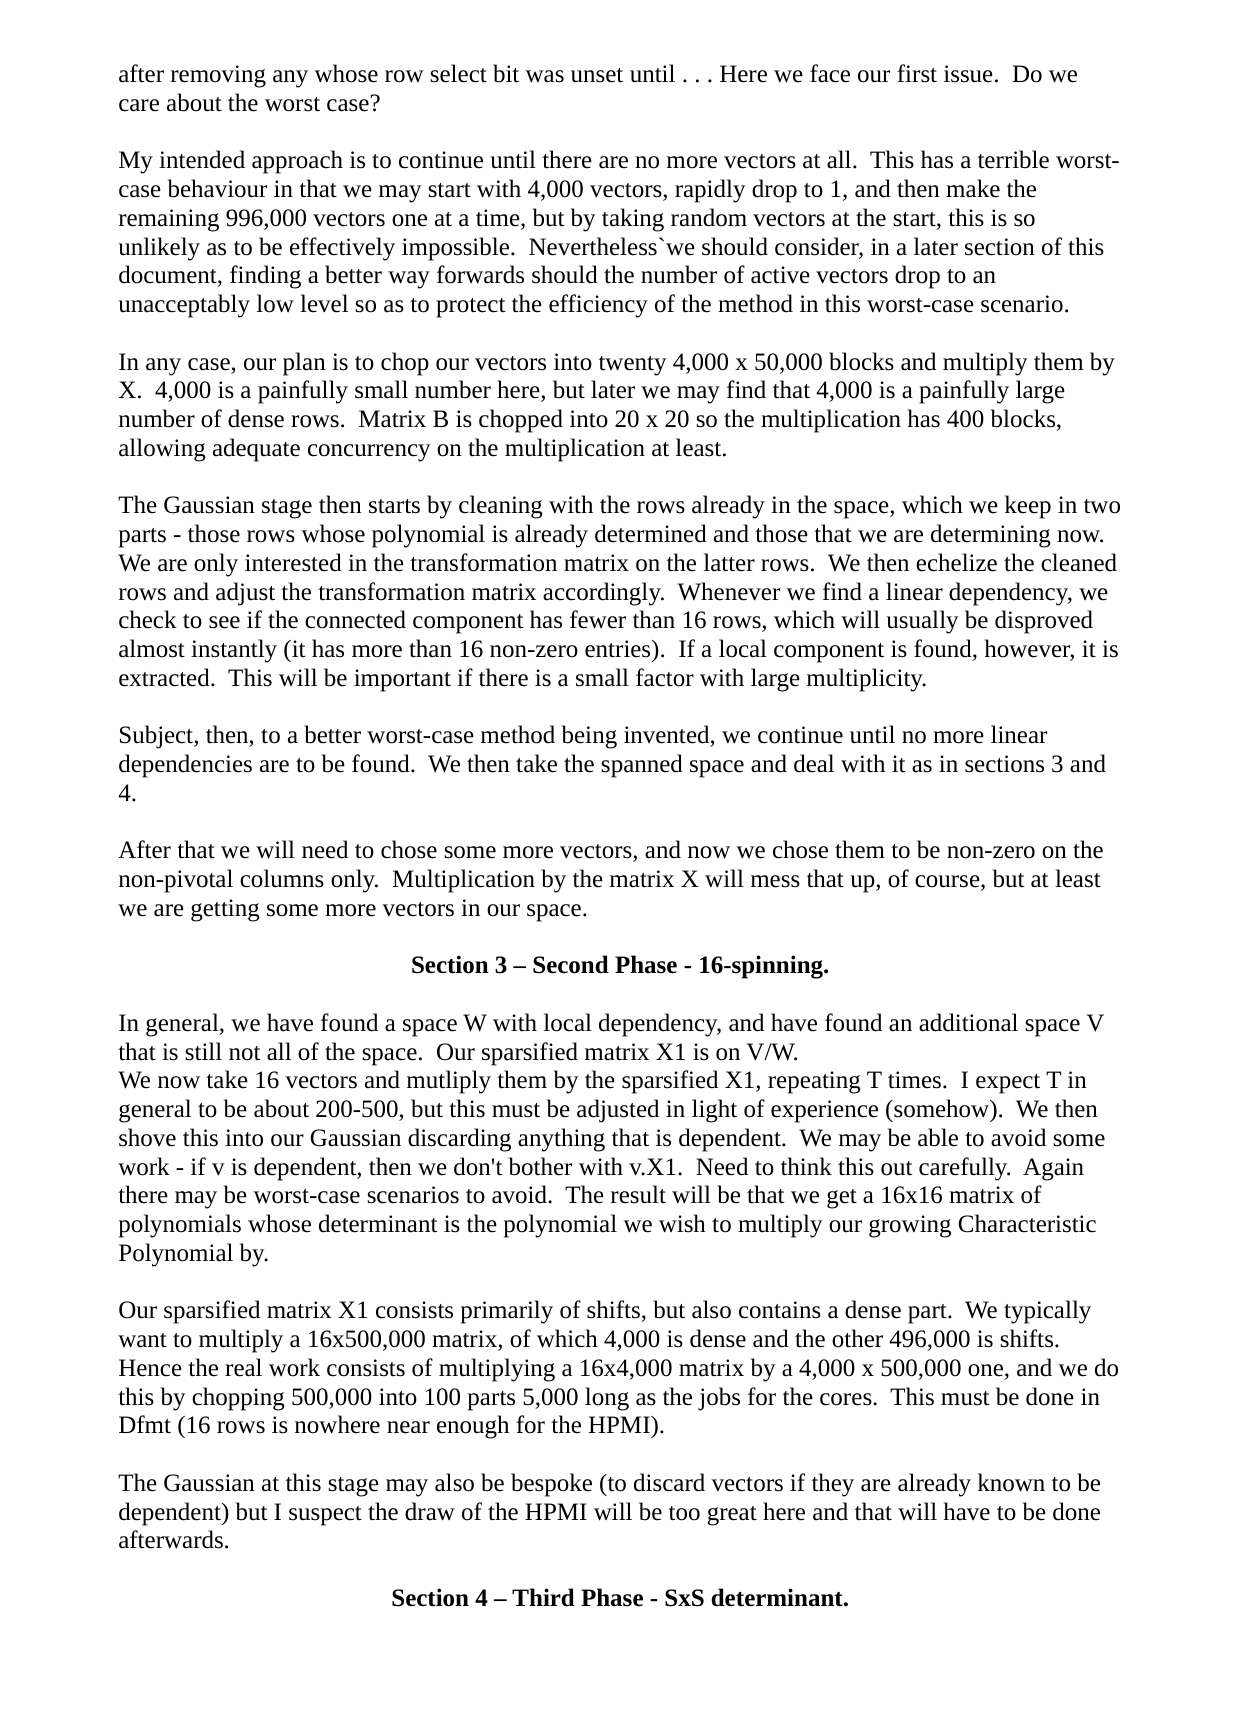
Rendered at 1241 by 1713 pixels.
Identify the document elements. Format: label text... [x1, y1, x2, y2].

text Section 3 – Second Phase - 16-spinning. [118, 950, 1122, 979]
text After that we will need to chose some more vectors, and now we chose them to be non-zero on the non-pivotal columns only. Multiplication by the matrix X will mess that up, of course, but at least we are getting some more vectors in our space. [118, 835, 1122, 922]
text Our sparsified matrix X1 consists primarily of shifts, but also contains a dense part. We typically want to multiply a 16x500,000 matrix, of which 4,000 is dense and the other 496,000 is shifts. Hence the real work consists of multiplying a 16x4,000 matrix by a 4,000 x 500,000 one, and we do this by chopping 500,000 into 100 parts 5,000 long as the jobs for the cores. This must be done in Dfmt (16 rows is nowhere near enough for the HPMI). [118, 1295, 1122, 1439]
text Subject, then, to a better worst-case method being invented, we continue until no more linear dependencies are to be found. We then take the spanned space and deal with it as in sections 3 and 4. [118, 720, 1122, 807]
text We now take 16 vectors and mutliply them by the sparsified X1, repeating T times. I expect T in general to be about 200-500, but this must be adjusted in light of experience (somehow). We then shove this into our Gaussian discarding anything that is dependent. We may be able to avoid some work - if v is dependent, then we don't bother with v.X1. Need to think this out carefully. Again there may be worst-case scenarios to avoid. The result will be that we get a 16x16 matrix of polynomials whose determinant is the polynomial we wish to multiply our growing Characteristic Polynomial by. [118, 1065, 1122, 1267]
text The Gaussian at this stage may also be bespoke (to discard vectors if they are already known to be dependent) but I suspect the draw of the HPMI will be too great here and that will have to be done afterwards. [118, 1468, 1122, 1554]
text In any case, our plan is to chop our vectors into twenty 4,000 x 50,000 blocks and multiply them by X. 4,000 is a painfully small number here, but later we may find that 4,000 is a painfully large number of dense rows. Matrix B is chopped into 20 x 20 so the multiplication has 400 blocks, allowing adequate concurrency on the multiplication at least. [118, 347, 1122, 462]
text The Gaussian stage then starts by cleaning with the rows already in the space, which we keep in two parts - those rows whose polynomial is already determined and those that we are determining now. We are only interested in the transformation matrix on the latter rows. We then echelize the cleaned rows and adjust the transformation matrix accordingly. Whenever we find a linear dependency, we check to see if the connected component has fewer than 16 rows, which will usually be disproved almost instantly (it has more than 16 non-zero entries). If a local component is found, however, it is extracted. This will be important if there is a small factor with large multiplicity. [118, 490, 1122, 692]
text Section 4 – Third Phase - SxS determinant. [118, 1583, 1122, 1612]
text In general, we have found a space W with local dependency, and have found an additional space V that is still not all of the space. Our sparsified matrix X1 is on V/W. [118, 1008, 1122, 1065]
text My intended approach is to continue until there are no more vectors at all. This has a terrible worst-case behaviour in that we may start with 4,000 vectors, rapidly drop to 1, and then make the remaining 996,000 vectors one at a time, but by taking random vectors at the start, this is so unlikely as to be effectively impossible. Nevertheless`we should consider, in a later section of this document, finding a better way forwards should the number of active vectors drop to an unacceptably low level so as to protect the efficiency of the method in this worst-case scenario. [118, 145, 1122, 318]
text after removing any whose row select bit was unset until . . . Here we face our first issue. Do we care about the worst case? [118, 59, 1122, 117]
